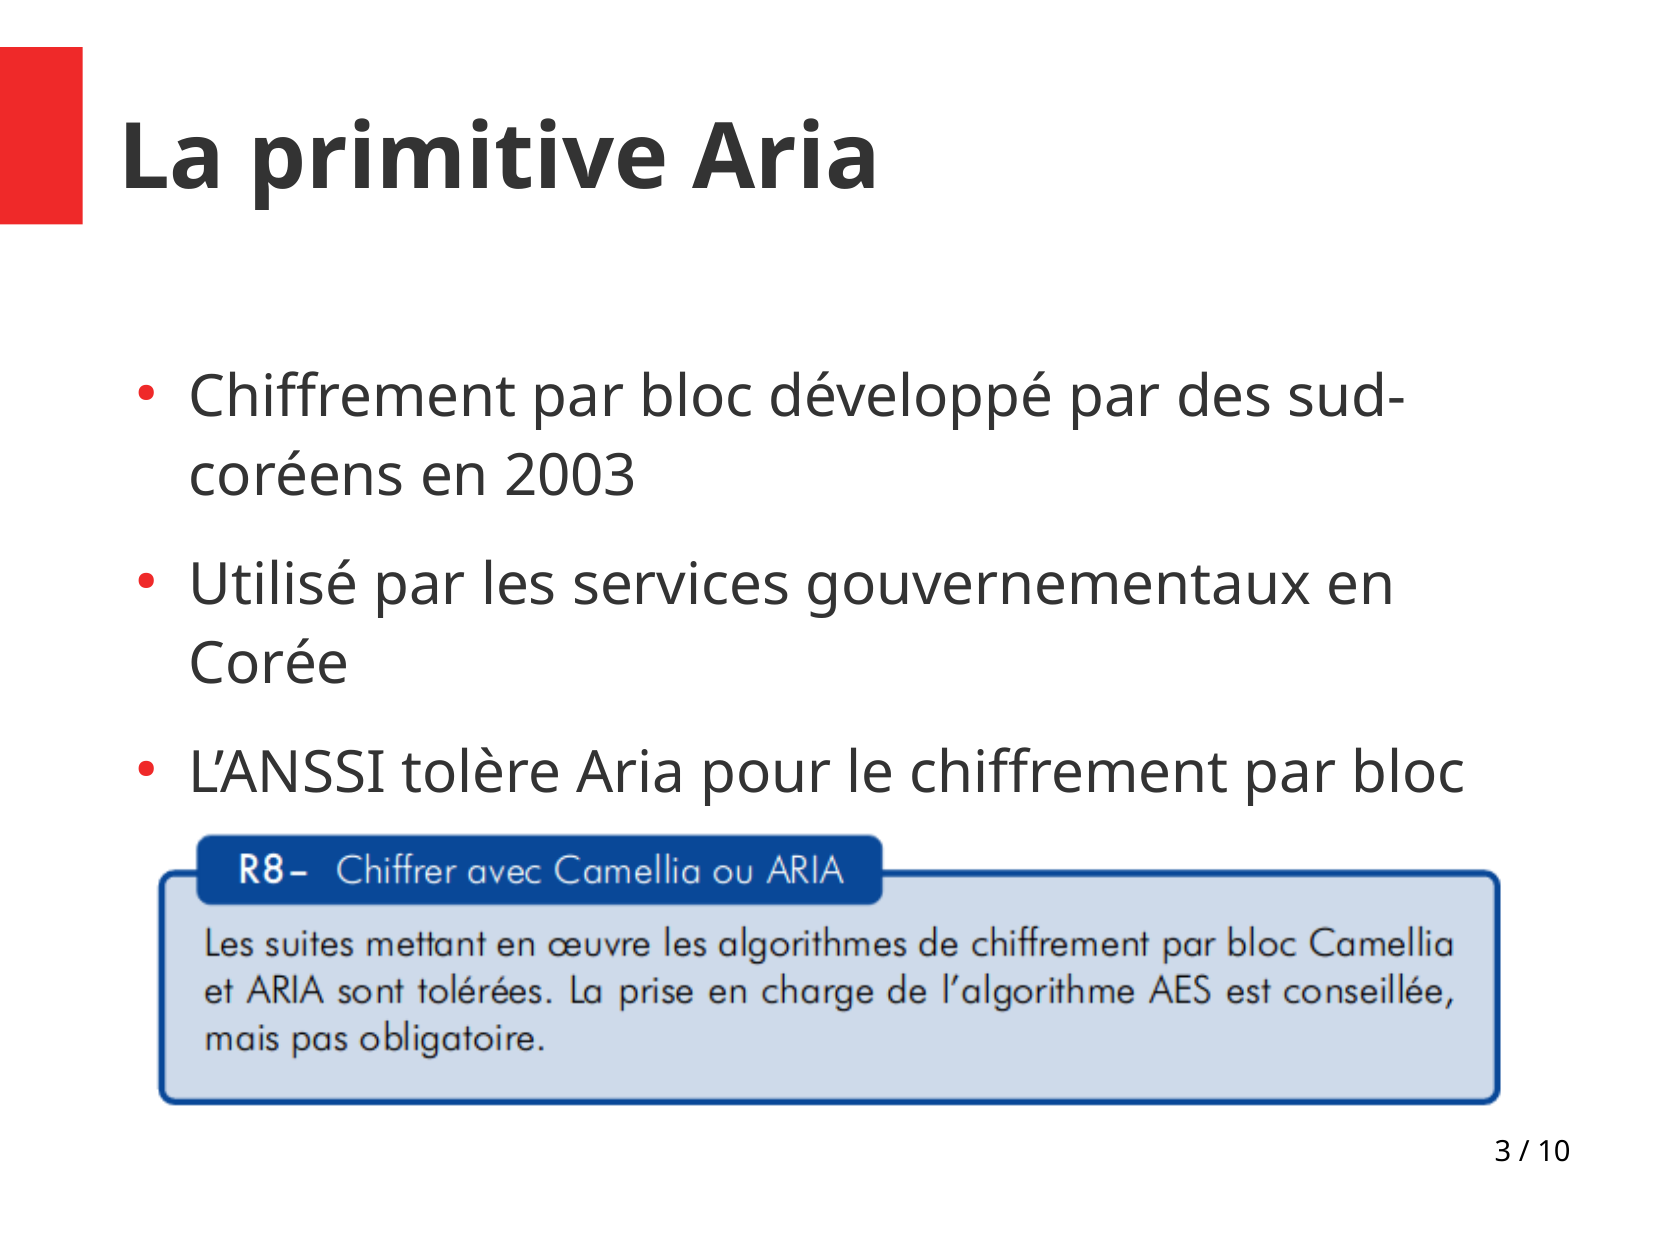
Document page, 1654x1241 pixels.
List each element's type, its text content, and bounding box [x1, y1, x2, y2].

title La primitive Aria [118, 49, 1571, 257]
list Chiffrement par bloc développé par des sud-coréens en 2003 Utilisé par les services gouvernementaux en Corée L’ANSSI tolère Aria pour le chiffrement par bloc [118, 354, 1536, 1074]
picture [120, 803, 1552, 1139]
